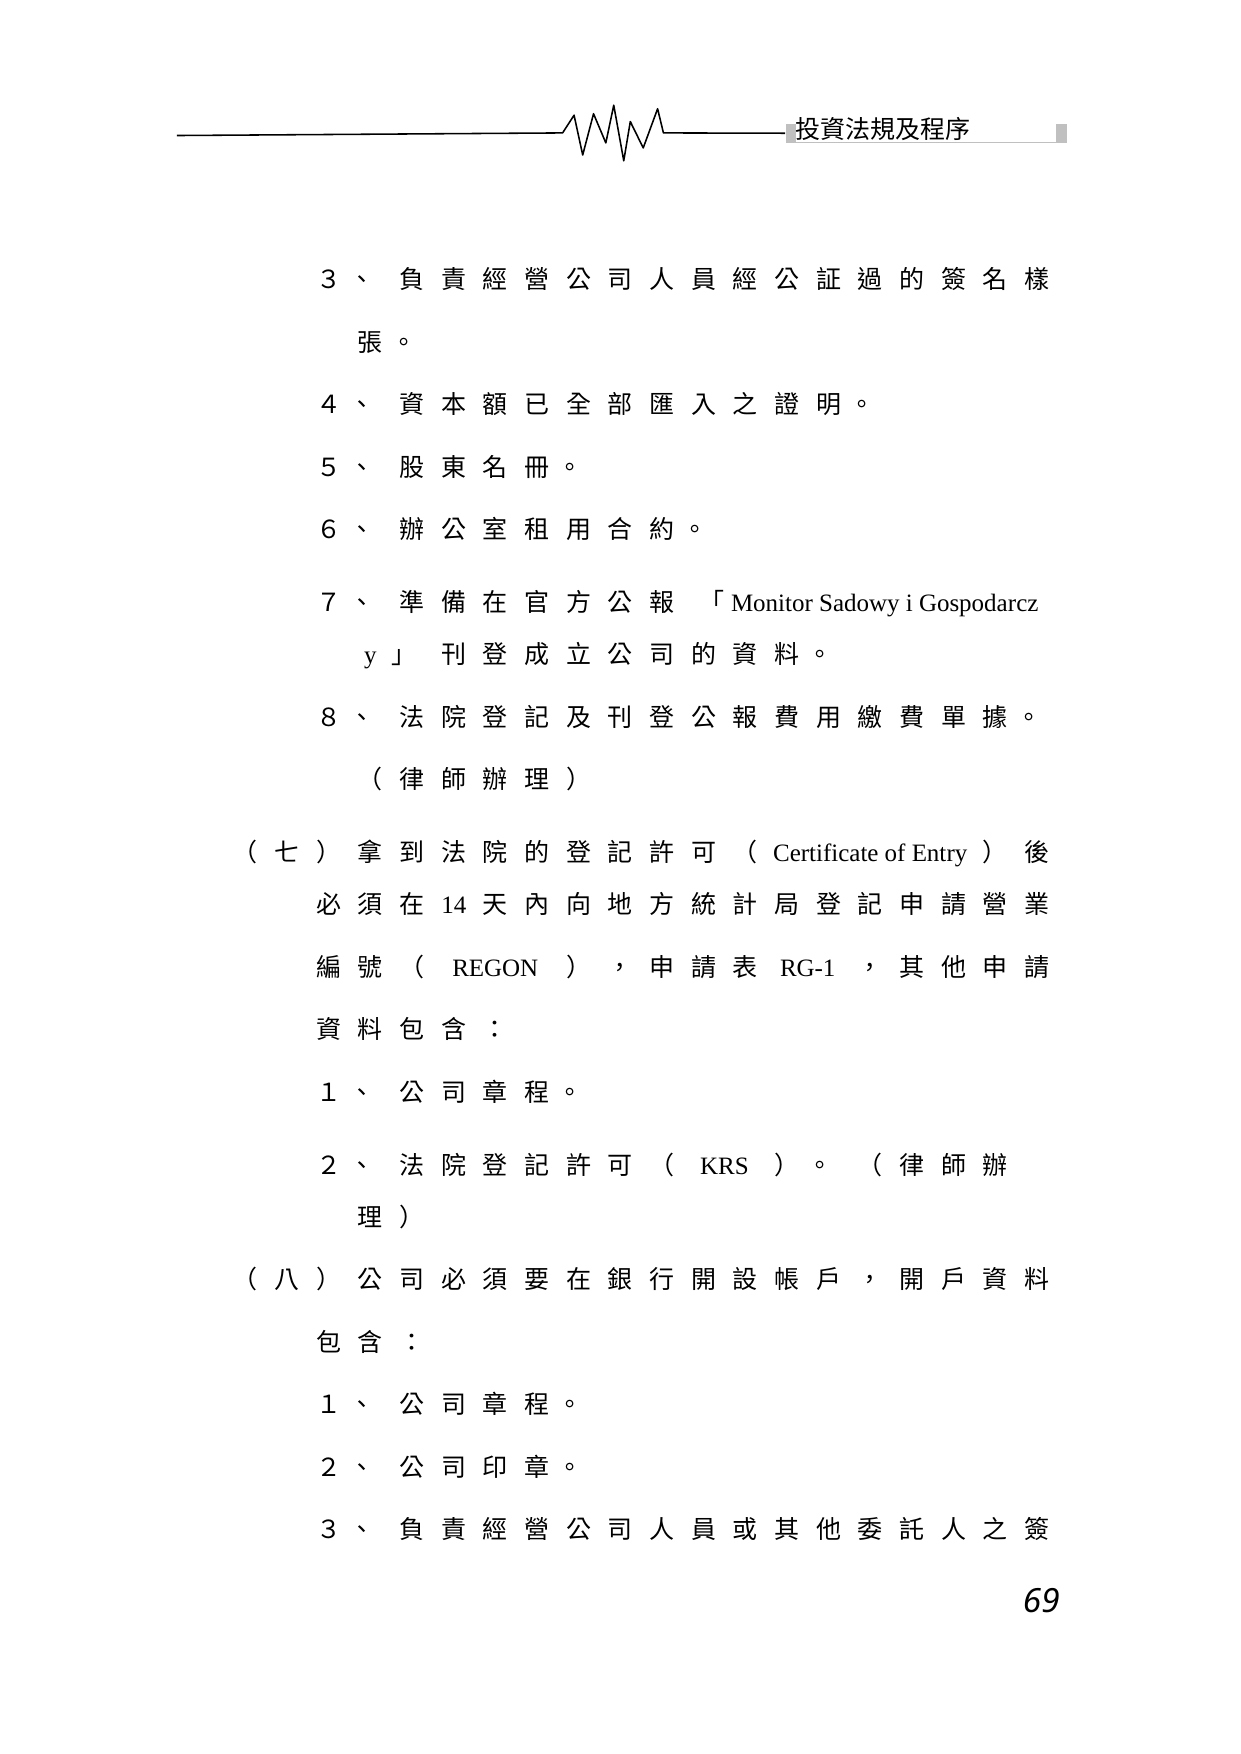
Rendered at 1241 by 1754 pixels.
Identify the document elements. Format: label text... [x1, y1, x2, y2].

text １、公司章程。 [281, 1049, 1058, 1111]
text ８、法院登記及刊登公報費用繳費單據。（律師辦理） [281, 674, 1058, 799]
text ２、法院登記許可（KRS）。（律師辦理） [281, 1111, 1058, 1236]
text （七）拿到法院的登記許可（Certificate of Entry）後必須在14天內向地方統計局登記申請營業編號（REGON），申請表RG-1，其他申請資料包含： [207, 799, 1058, 1049]
text ６、辦公室租用合約。 [281, 486, 1058, 549]
text （八）公司必須要在銀行開設帳戶，開戶資料包含： [207, 1236, 1058, 1361]
text ３、負責經營公司人員或其他委託人之簽 [281, 1486, 1058, 1549]
text ５、股東名冊。 [281, 424, 1058, 486]
text ４、資本額已全部匯入之證明。 [281, 361, 1058, 424]
text １、公司章程。 [281, 1361, 1058, 1424]
text ２、公司印章。 [281, 1424, 1058, 1486]
text ７、準備在官方公報「Monitor Sadowy i Gospodarczy」刊登成立公司的資料。 [281, 549, 1058, 674]
text ３、負責經營公司人員經公証過的簽名樣張。 [281, 236, 1058, 361]
